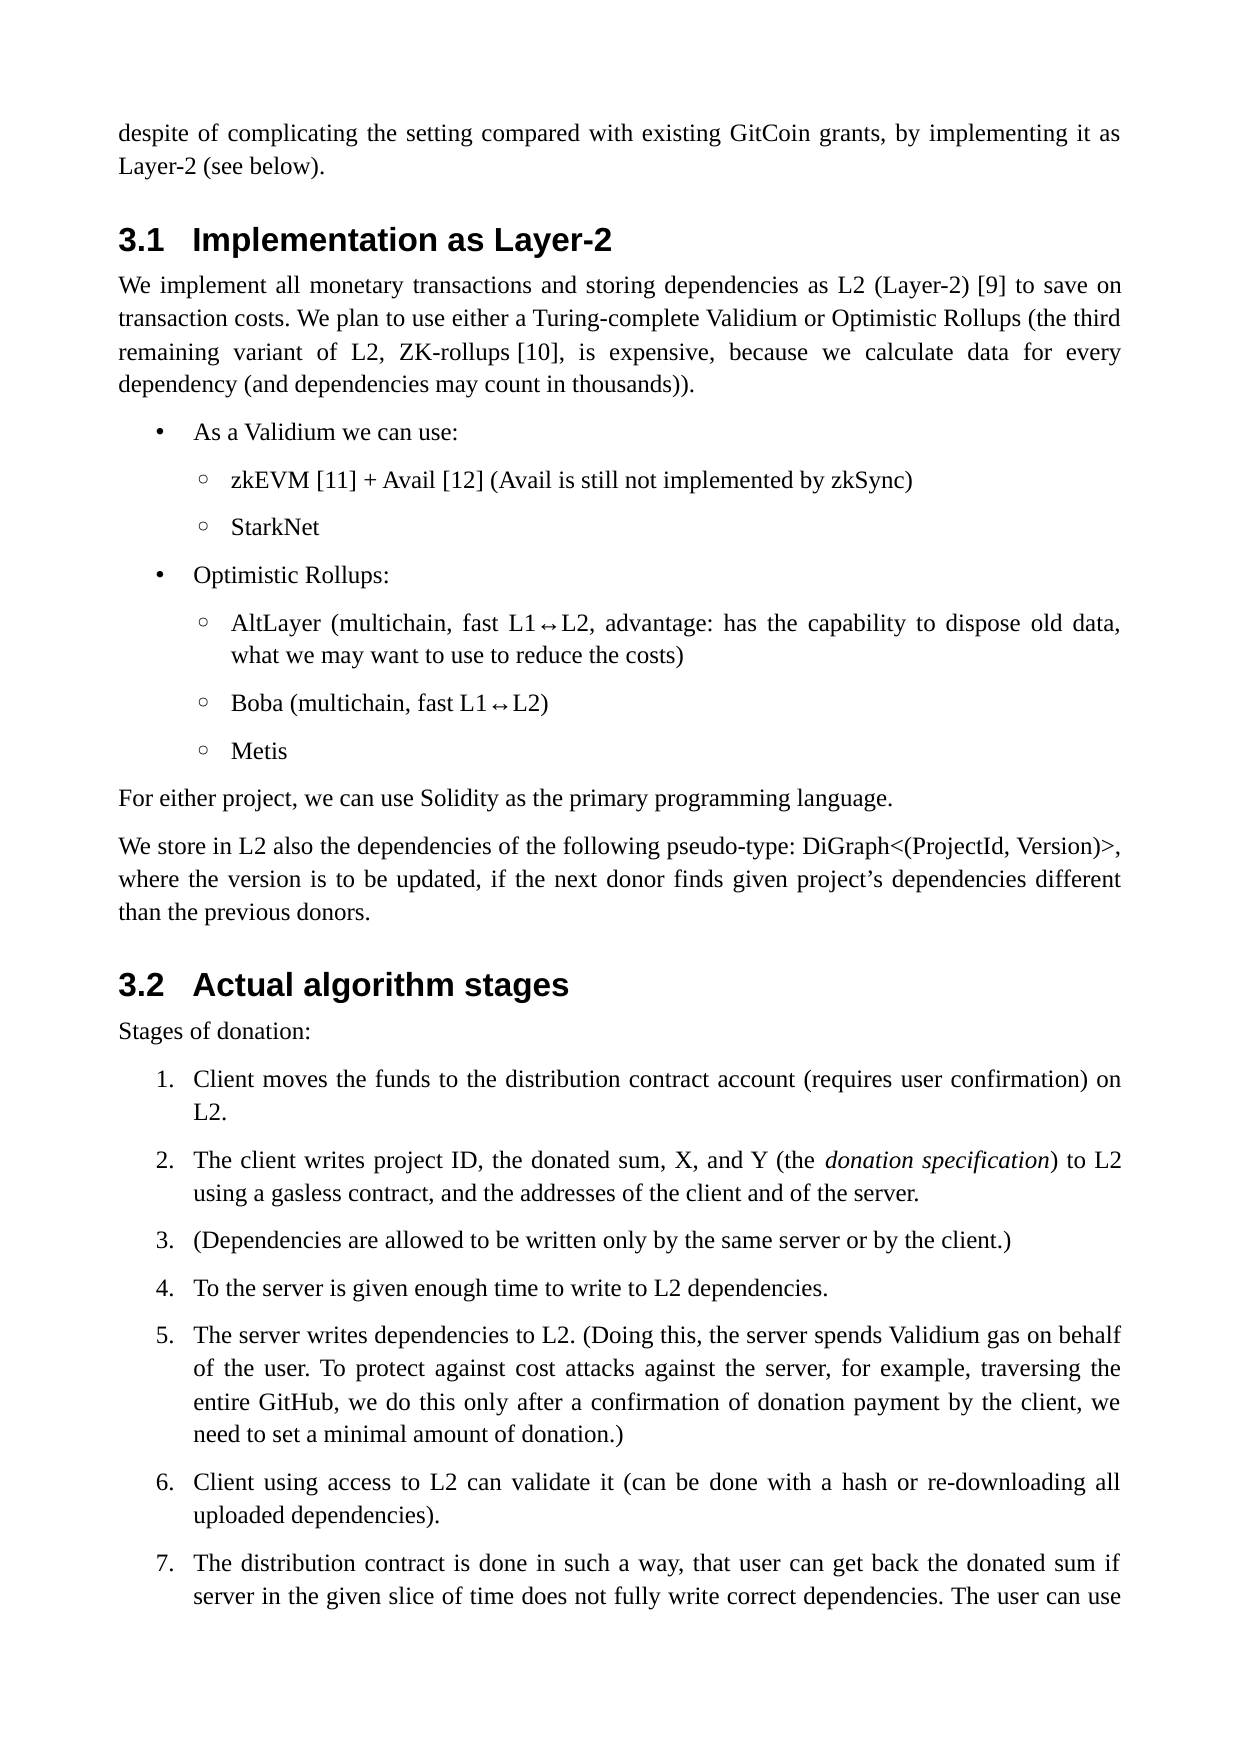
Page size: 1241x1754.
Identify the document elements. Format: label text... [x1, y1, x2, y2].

text We implement all monetary transactions and storing dependencies as L2 (Layer-2) [9] to save on transaction costs. We plan to use either a Turing-complete Validium or Optimistic Rollups (the third remaining variant of L2, ZK-rollups [10], is expensive, because we calculate data for every dependency (and dependencies may count in thousands)). [118, 271, 1122, 398]
text For either project, we can use Solidity as the primary programming language. [118, 783, 1122, 812]
list The distribution contract is done in such a way, that user can get back the donated sum if server in the given slice of time does not fully write correct dependencies. The user can use [156, 1548, 1122, 1609]
list StarkNet [193, 512, 1122, 541]
list Metis [193, 736, 1122, 764]
subtitle Actual algorithm stages [118, 966, 1122, 1004]
subtitle Implementation as Layer-2 [118, 219, 1122, 258]
list As a Validium we can use: [156, 417, 1122, 446]
list Client moves the funds to the distribution contract account (requires user confirmation) on L2. [156, 1064, 1122, 1126]
list Optimistic Rollups: [156, 560, 1122, 589]
list AltLayer (multichain, fast L1↔L2, advantage: has the capability to dispose old data, what we may want to use to reduce the costs) [193, 608, 1122, 669]
list To the server is given enough time to write to L2 dependencies. [156, 1273, 1122, 1302]
list Boba (multichain, fast L1↔L2) [193, 688, 1122, 717]
list Client using access to L2 can validate it (can be done with a hash or re-downloading all uploaded dependencies). [156, 1467, 1122, 1529]
list The client writes project ID, the donated sum, X, and Y (the donation specification) to L2 using a gasless contract, and the addresses of the client and of the server. [156, 1145, 1122, 1206]
list zkEVM [11] + Avail [12] (Avail is still not implemented by zkSync) [193, 465, 1122, 493]
text We store in L2 also the dependencies of the following pseudo-type: DiGraph<(ProjectId, Version)>, where the version is to be updated, if the next donor finds given project’s dependencies different than the previous donors. [118, 831, 1122, 926]
text Stages of donation: [118, 1016, 1122, 1045]
text despite of complicating the setting compared with existing GitCoin grants, by implementing it as Layer-2 (see below). [118, 118, 1122, 180]
list The server writes dependencies to L2. (Doing this, the server spends Validium gas on behalf of the user. To protect against cost attacks against the server, for example, traversing the entire GitHub, we do this only after a confirmation of donation payment by the client, we need to set a minimal amount of donation.) [156, 1321, 1122, 1448]
list (Dependencies are allowed to be written only by the same server or by the client.) [156, 1225, 1122, 1254]
